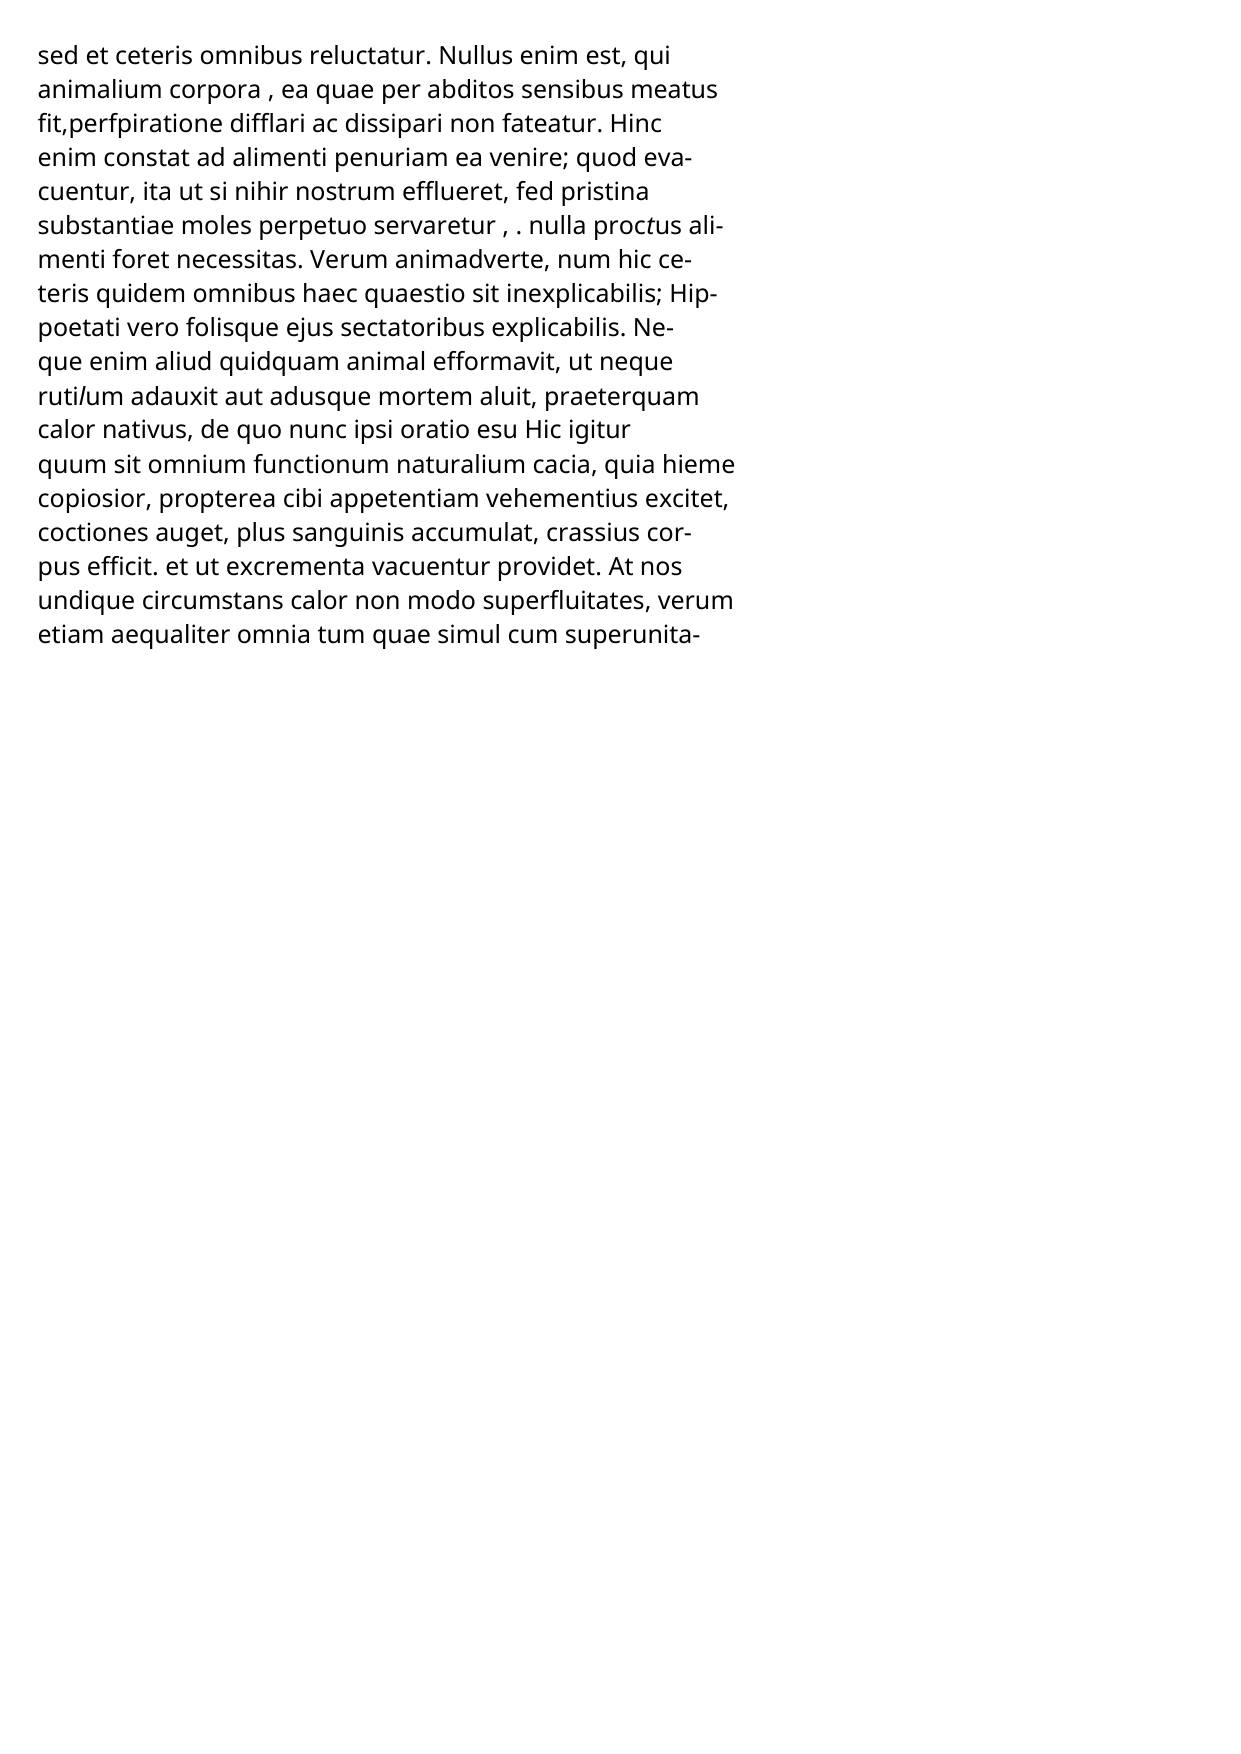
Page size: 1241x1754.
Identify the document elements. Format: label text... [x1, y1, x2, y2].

text sed et ceteris omnibus reluctatur. Nullus enim est, qui animalium corpora , ea quae per abditos sensibus meatus fit,perfpiratione difflari ac dissipari non fateatur. Hinc enim constat ad alimenti penuriam ea venire; quod eva- cuentur, ita ut si nihir nostrum efflueret, fed pristina substantiae moles perpetuo servaretur , . nulla proctus ali- menti foret necessitas. Verum animadverte, num hic ce- teris quidem omnibus haec quaestio sit inexplicabilis; Hip- poetati vero folisque ejus sectatoribus explicabilis. Ne- que enim aliud quidquam animal efformavit, ut neque rutilum adauxit aut adusque mortem aluit, praeterquam calor nativus, de quo nunc ipsi oratio esu Hic igitur quum sit omnium functionum naturalium cacia, quia hieme copiosior, propterea cibi appetentiam vehementius excitet, coctiones auget, plus sanguinis accumulat, crassius cor- pus efficit. et ut excrementa vacuentur providet. At nos undique circumstans calor non modo superfluitates, verum etiam aequaliter omnia tum quae simul cum superunita- [37, 37, 1203, 651]
